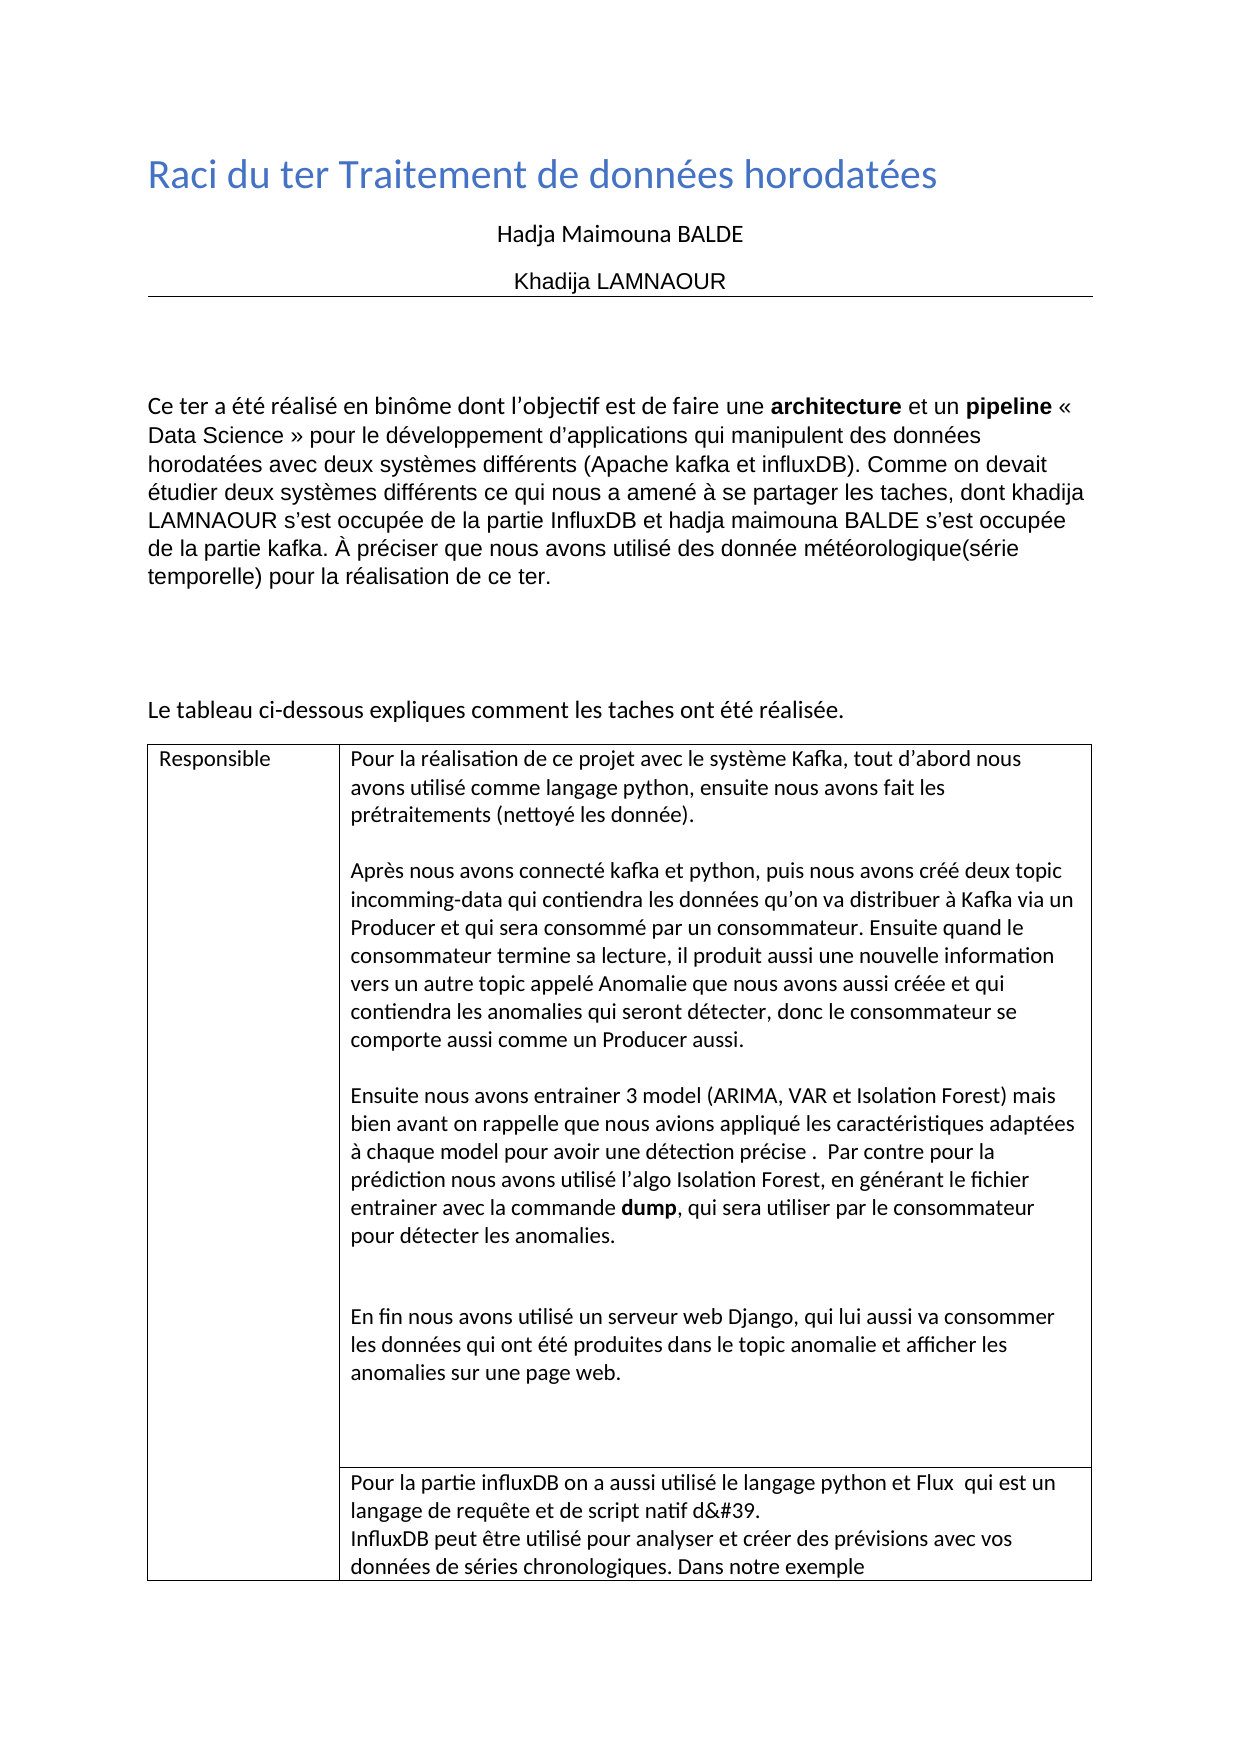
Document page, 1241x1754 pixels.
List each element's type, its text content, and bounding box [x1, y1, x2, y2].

text Hadja Maimouna BALDE [148, 219, 1093, 249]
text Raci du ter Traitement de données horodatées [148, 148, 1093, 198]
text Khadija LAMNAOUR [148, 268, 1093, 296]
table_header Responsible [148, 745, 339, 1580]
table_cell Pour la partie influxDB on a aussi utilisé le langage python et Flux qui est un langage de requête et de script natif d&#39. InfluxDB peut être utilisé pour analyser et créer des prévisions avec vos données de séries chronologiques. Dans notre exemple [340, 1468, 1091, 1580]
text Le tableau ci-dessous expliques comment les taches ont été réalisée. [148, 694, 1093, 725]
text Ce ter a été réalisé en binôme dont l’objectif est de faire une architecture et un pipeline « Data Science » pour le développement d’applications qui manipulent des données horodatées avec deux systèmes différents (Apache kafka et influxDB). Comme on devait étudier deux systèmes différents ce qui nous a amené à se partager les taches, dont khadija LAMNAOUR s’est occupée de la partie InfluxDB et hadja maimouna BALDE s’est occupée de la partie kafka. À préciser que nous avons utilisé des donnée météorologique(série temporelle) pour la réalisation de ce ter. [148, 390, 1093, 589]
table_header Pour la réalisation de ce projet avec le système Kafka, tout d’abord nous avons utilisé comme langage python, ensuite nous avons fait les prétraitements (nettoyé les donnée). Après nous avons connecté kafka et python, puis nous avons créé deux topic incomming-data qui contiendra les données qu’on va distribuer à Kafka via un Producer et qui sera consommé par un consommateur. Ensuite quand le consommateur termine sa lecture, il produit aussi une nouvelle information vers un autre topic appelé Anomalie que nous avons aussi créée et qui contiendra les anomalies qui seront détecter, donc le consommateur se comporte aussi comme un Producer aussi. Ensuite nous avons entrainer 3 model (ARIMA, VAR et Isolation Forest) mais bien avant on rappelle que nous avions appliqué les caractéristiques adaptées à chaque model pour avoir une détection précise . Par contre pour la prédiction nous avons utilisé l’algo Isolation Forest, en générant le fichier entrainer avec la commande dump, qui sera utiliser par le consommateur pour détecter les anomalies. En fin nous avons utilisé un serveur web Django, qui lui aussi va consommer les données qui ont été produites dans le topic anomalie et afficher les anomalies sur une page web. [340, 745, 1091, 1467]
